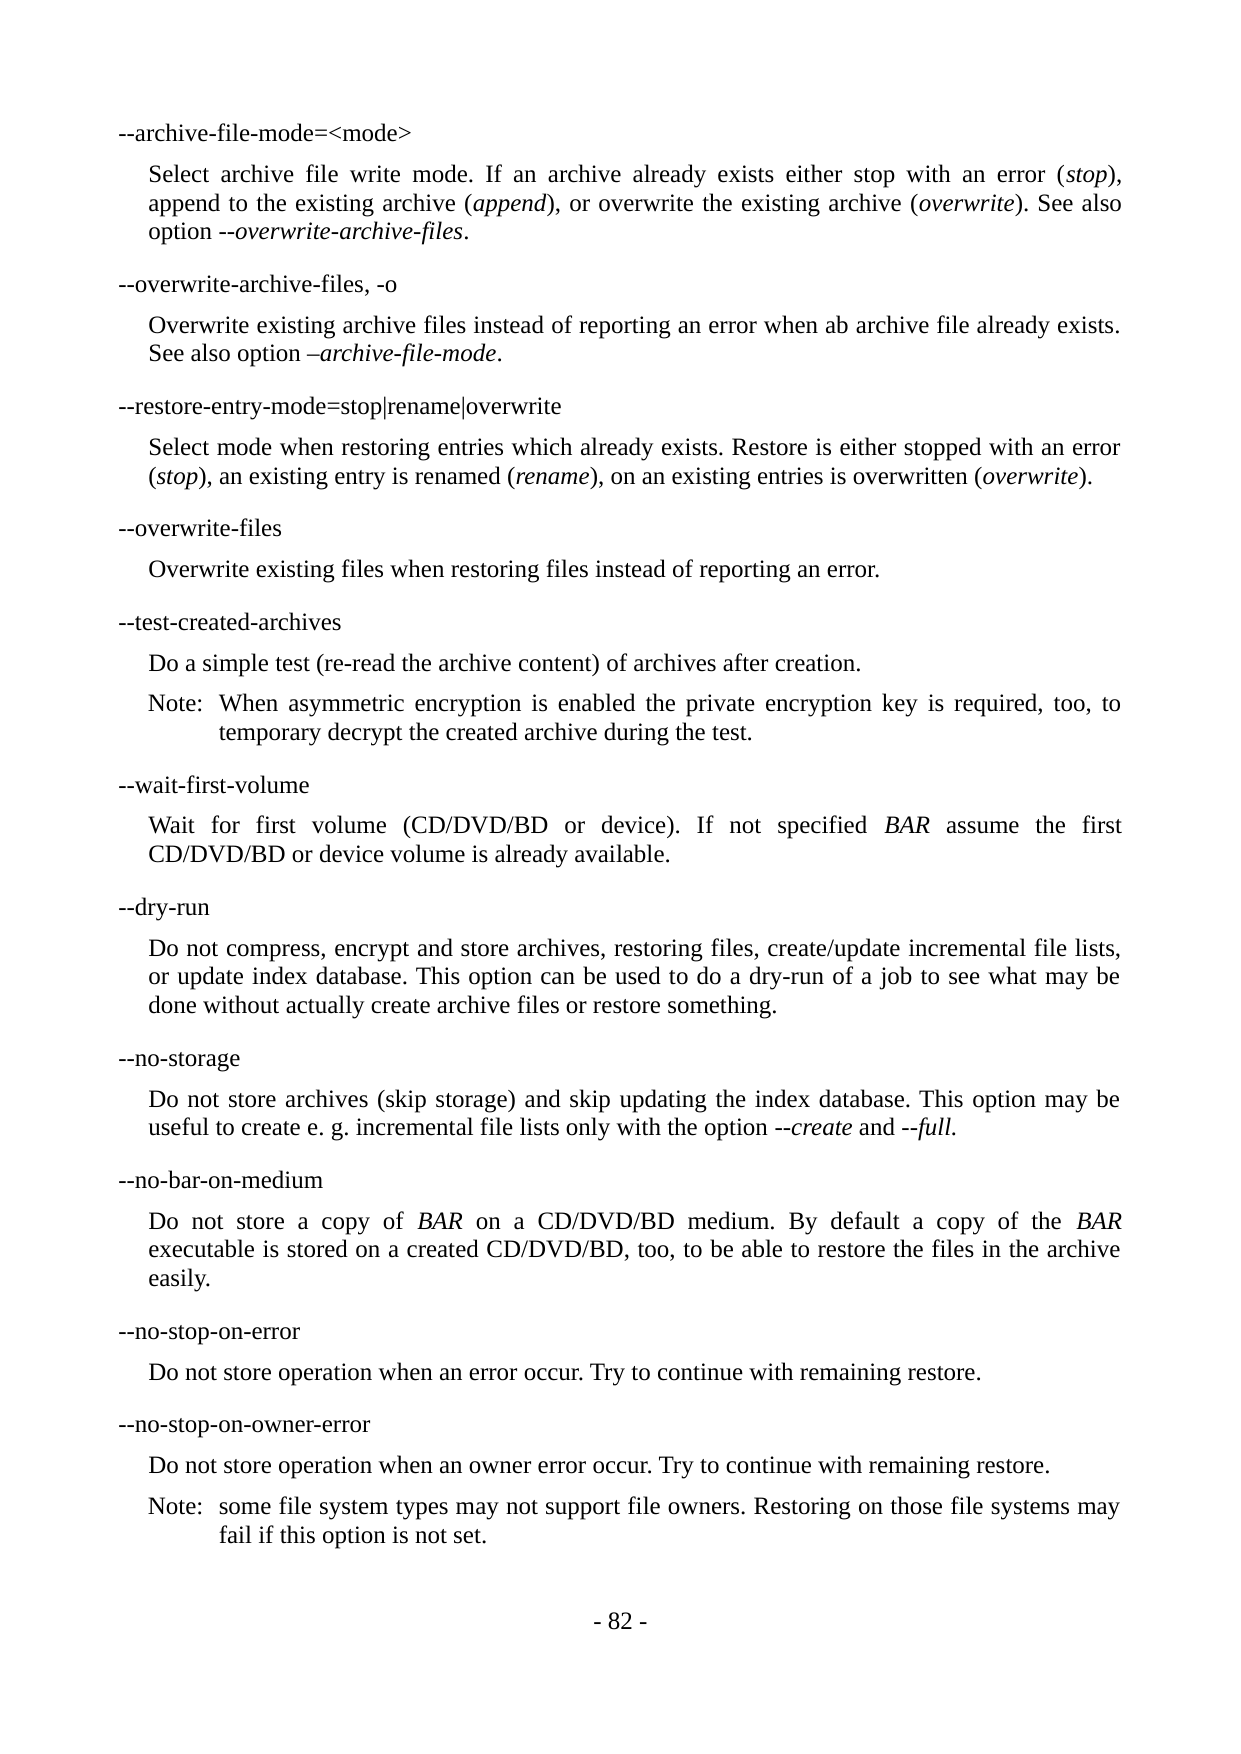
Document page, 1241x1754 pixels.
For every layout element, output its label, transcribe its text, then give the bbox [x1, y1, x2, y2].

title --wait-first-volume [118, 770, 1122, 798]
text Do not store operation when an owner error occur. Try to continue with remaining restore. [148, 1450, 1122, 1479]
text Do not store a copy of BAR on a CD/DVD/BD medium. By default a copy of the BAR executable is stored on a created CD/DVD/BD, too, to be able to restore the files in the archive easily. [148, 1206, 1122, 1292]
text Wait for first volume (CD/DVD/BD or device). If not specified BAR assume the first CD/DVD/BD or device volume is already available. [148, 811, 1122, 868]
text Overwrite existing files when restoring files instead of reporting an error. [148, 554, 1122, 583]
title --no-bar-on-medium [118, 1165, 1122, 1194]
title --restore-entry-mode=stop|rename|overwrite [118, 391, 1122, 420]
text Do a simple test (re-read the archive content) of archives after creation. [148, 648, 1122, 676]
title --no-storage [118, 1043, 1122, 1072]
title --dry-run [118, 892, 1122, 921]
title --test-created-archives [118, 607, 1122, 636]
text Select mode when restoring entries which already exists. Restore is either stopped with an error (stop), an existing entry is renamed (rename), on an existing entries is overwritten (overwrite). [148, 432, 1122, 489]
title --no-stop-on-error [118, 1316, 1122, 1345]
text Note: some file system types may not support file owners. Restoring on those file systems may fail if this option is not set. [148, 1491, 1122, 1548]
title --no-stop-on-owner-error [118, 1409, 1122, 1438]
title --overwrite-archive-files, -o [118, 269, 1122, 298]
text Select archive file write mode. If an archive already exists either stop with an error (stop), append to the existing archive (append), or overwrite the existing archive (overwrite). See also option --overwrite-archive-files. [148, 159, 1122, 245]
text Do not store operation when an error occur. Try to continue with remaining restore. [148, 1357, 1122, 1386]
title --archive-file-mode=<mode> [118, 118, 1122, 147]
text Note: When asymmetric encryption is enabled the private encryption key is required, too, to temporary decrypt the created archive during the test. [148, 688, 1122, 746]
text Do not store archives (skip storage) and skip updating the index database. This option may be useful to create e. g. incremental file lists only with the option --create and --full. [148, 1084, 1122, 1141]
text Overwrite existing archive files instead of reporting an error when ab archive file already exists. See also option –archive-file-mode. [148, 310, 1122, 367]
title --overwrite-files [118, 513, 1122, 542]
text Do not compress, encrypt and store archives, restoring files, create/update incremental file lists, or update index database. This option can be used to do a dry-run of a job to see what may be done without actually create archive files or restore something. [148, 933, 1122, 1019]
